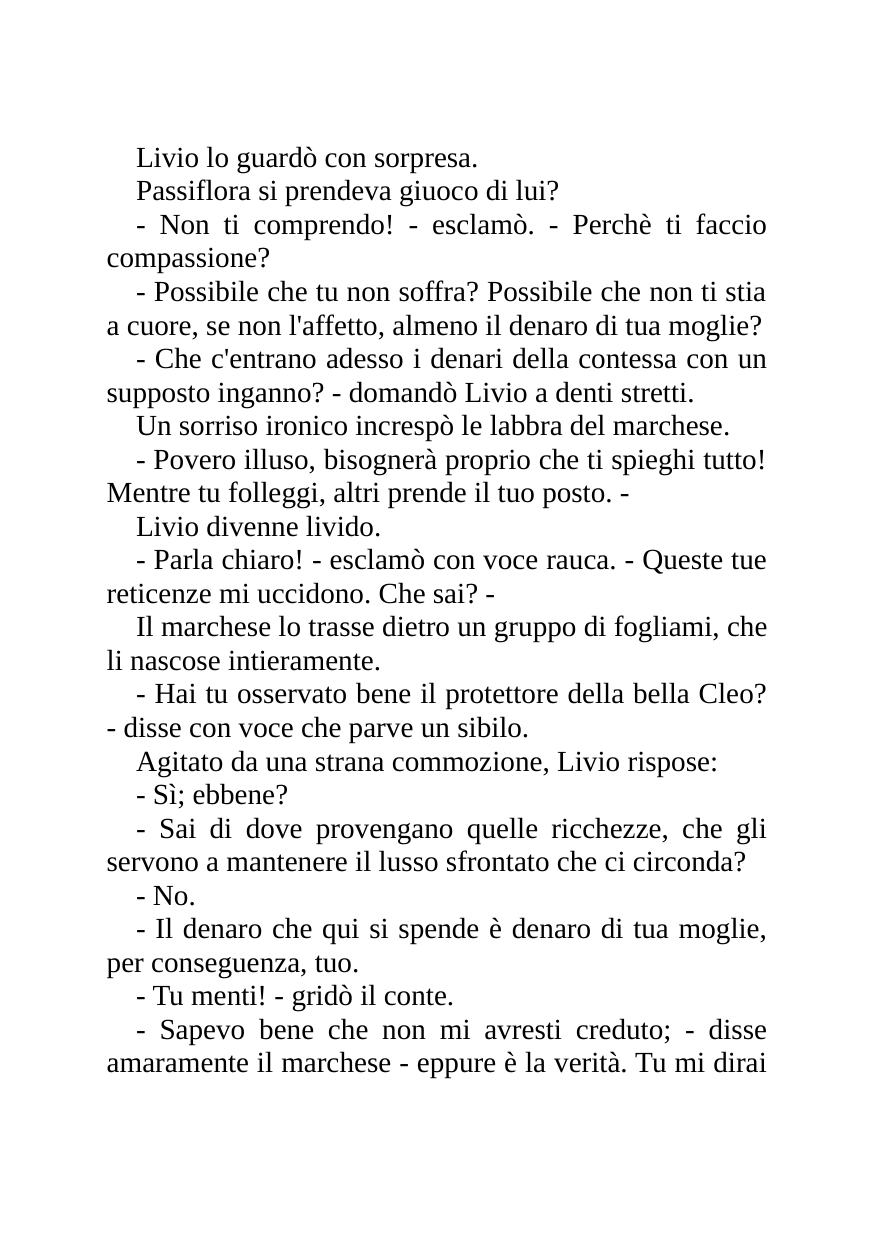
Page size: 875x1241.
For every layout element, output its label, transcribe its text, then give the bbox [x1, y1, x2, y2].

text Il marchese lo trasse dietro un gruppo di fogliami, che li nascose intieramente. [106, 609, 768, 677]
text - Non ti comprendo! - esclamò. - Perchè ti faccio compassione? [106, 207, 768, 274]
text Livio divenne livido. [106, 509, 768, 542]
text - Che c'entrano adesso i denari della contessa con un supposto inganno? - domandò Livio a denti stretti. [106, 341, 768, 408]
text Agitato da una strana commozione, Livio rispose: [106, 744, 768, 777]
text Passiflora si prendeva giuoco di lui? [106, 173, 768, 207]
text - Sai di dove provengano quelle ricchezze, che gli servono a mantenere il lusso sfrontato che ci circonda? [106, 811, 768, 878]
text - Tu menti! - gridò il conte. [106, 978, 768, 1012]
text - Parla chiaro! - esclamò con voce rauca. - Queste tue reticenze mi uccidono. Che sai? - [106, 542, 768, 609]
text - Sì; ebbene? [106, 777, 768, 811]
text - Hai tu osservato bene il protettore della bella Cleo? - disse con voce che parve un sibilo. [106, 677, 768, 744]
text - Sapevo bene che non mi avresti creduto; - disse amaramente il marchese - eppure è la verità. Tu mi dirai [106, 1012, 768, 1079]
text - Povero illuso, bisognerà proprio che ti spieghi tutto! Mentre tu folleggi, altri prende il tuo posto. - [106, 442, 768, 509]
text Livio lo guardò con sorpresa. [106, 140, 768, 173]
text - Il denaro che qui si spende è denaro di tua moglie, per conseguenza, tuo. [106, 911, 768, 978]
text - Possibile che tu non soffra? Possibile che non ti stia a cuore, se non l'affetto, almeno il denaro di tua moglie? [106, 274, 768, 341]
text - No. [106, 878, 768, 911]
text Un sorriso ironico increspò le labbra del marchese. [106, 408, 768, 442]
